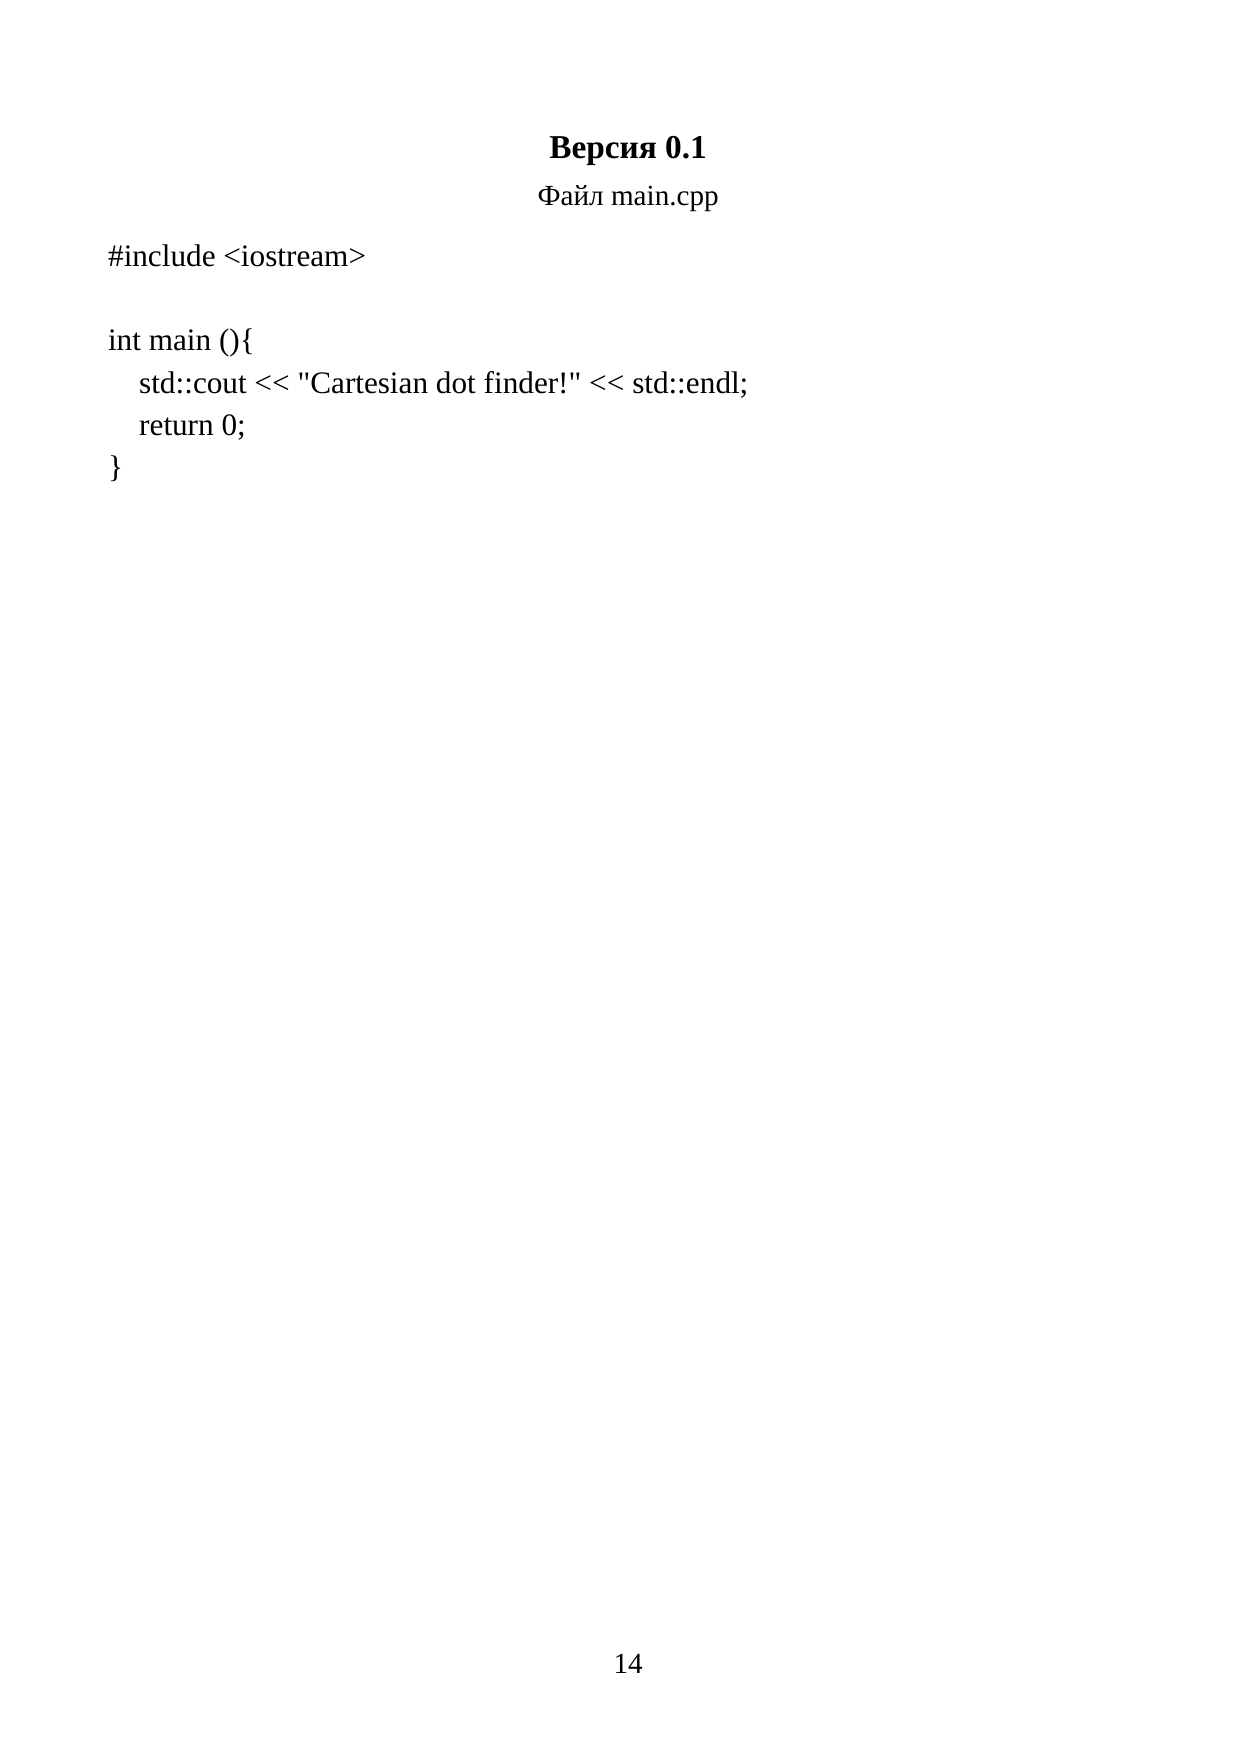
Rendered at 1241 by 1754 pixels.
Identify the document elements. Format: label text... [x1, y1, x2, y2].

text #include <iostream> [108, 231, 1148, 273]
text int main (){ [108, 315, 1148, 358]
text Файл main.cpp [108, 178, 1148, 211]
text std::cout << "Cartesian dot finder!" << std::endl; [108, 358, 1148, 400]
subtitle Версия 0.1 [108, 127, 1148, 165]
text } [108, 442, 1148, 484]
text return 0; [108, 400, 1148, 442]
